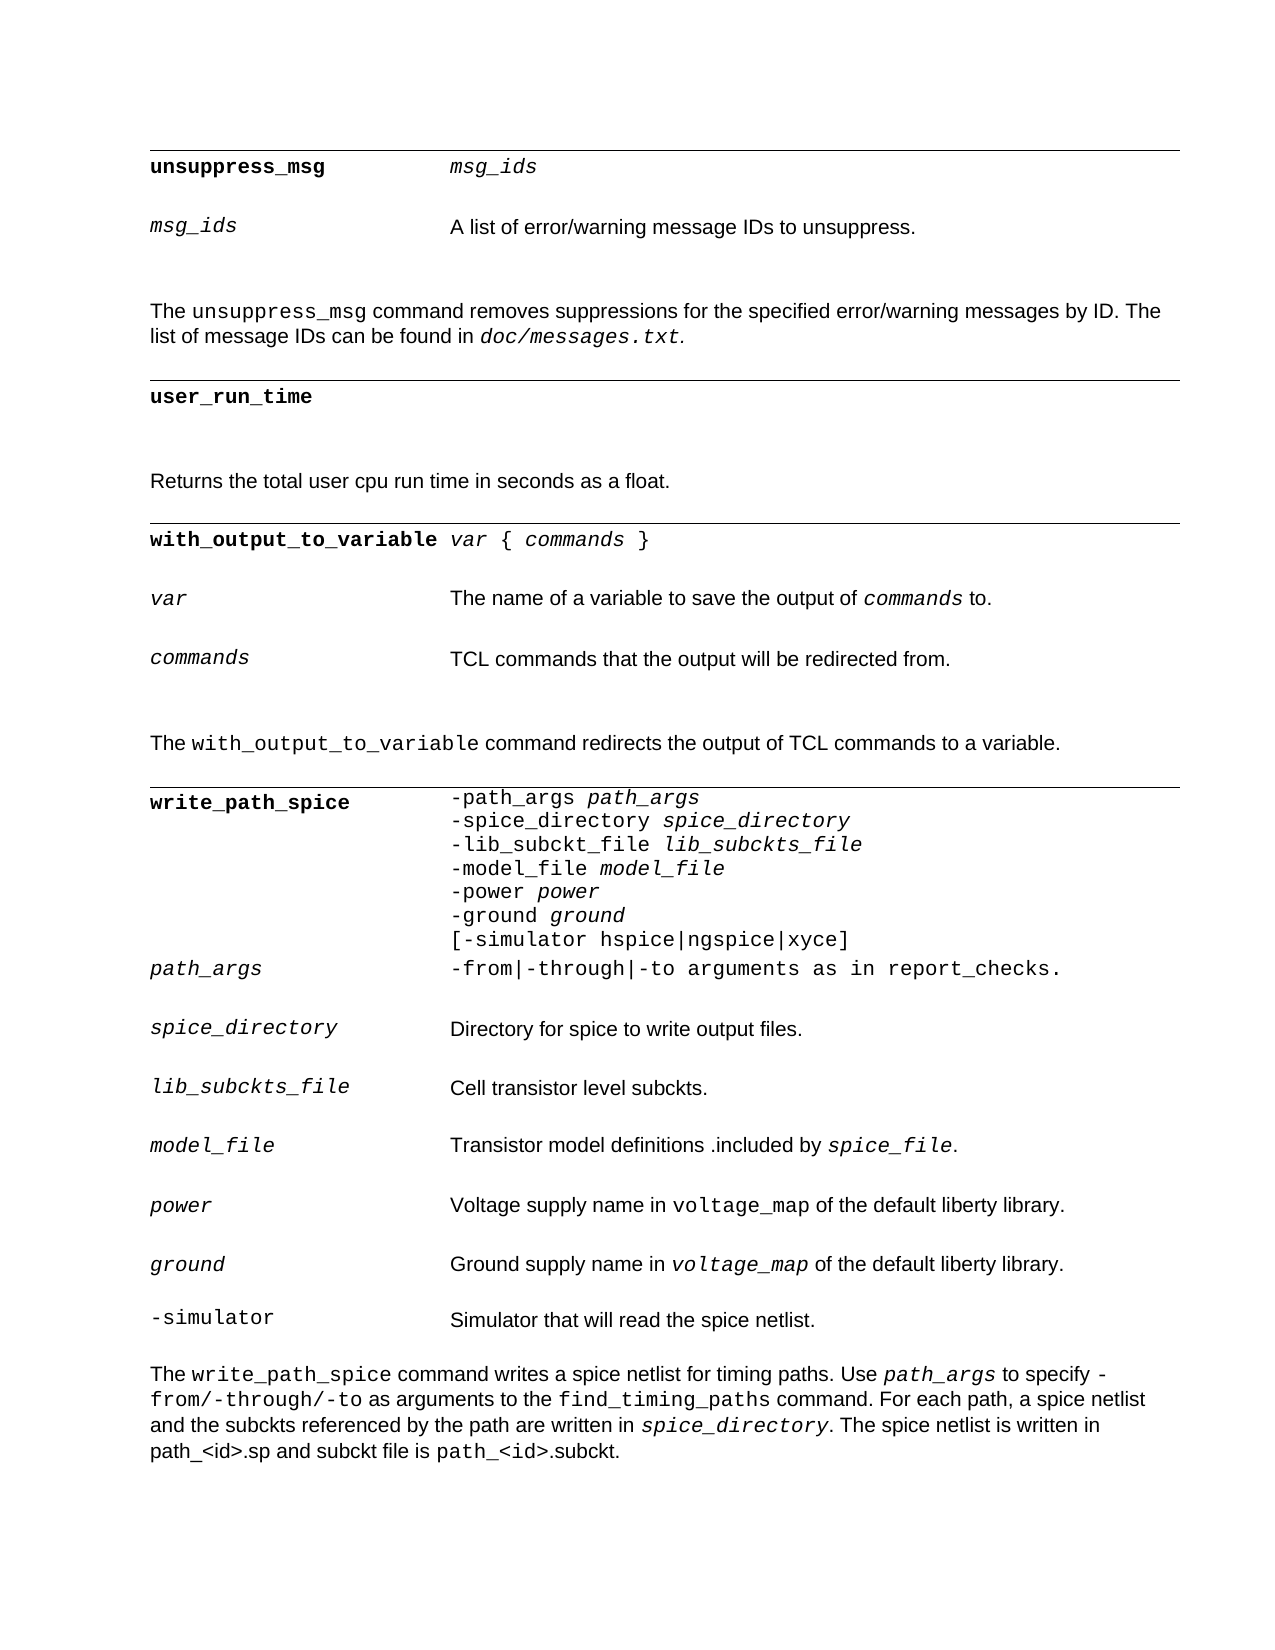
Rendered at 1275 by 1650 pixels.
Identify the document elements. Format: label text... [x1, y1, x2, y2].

table_header [450, 381, 1180, 439]
table_cell -from|-through|-to arguments as in report_checks. [450, 953, 1180, 1012]
table_header write_path_spice [150, 788, 450, 952]
table_header unsuppress_msg [150, 151, 450, 209]
text Returns the total user cpu run time in seconds as a float. [150, 469, 1180, 493]
text The unsuppress_msg command removes suppressions for the specified error/warning messages by ID. The list of message IDs can be found in doc/messages.txt. [150, 298, 1180, 350]
text The with_output_to_variable command redirects the output of TCL commands to a variable. [150, 731, 1180, 757]
table_cell var [150, 583, 450, 642]
table_header msg_ids [450, 151, 1180, 209]
table_cell TCL commands that the output will be redirected from. [450, 642, 1180, 701]
table_cell Voltage supply name in voltage_map of the default liberty library. [450, 1189, 1180, 1248]
table_header -path_args path_args -spice_directory spice_directory -lib_subckt_file lib_subckts_file -model_file model_file -power power -ground ground [-simulator hspice|ngspice|xyce] [450, 788, 1180, 952]
table_cell commands [150, 642, 450, 701]
table_header var { commands } [450, 524, 1180, 583]
table_header with_output_to_variable [150, 524, 450, 583]
table_cell path_args [150, 953, 450, 1012]
table_cell A list of error/warning message IDs to unsuppress. [450, 209, 1180, 268]
table_cell ground [150, 1248, 450, 1307]
table_cell power [150, 1189, 450, 1248]
table_header user_run_time [150, 381, 450, 439]
table_cell Ground supply name in voltage_map of the default liberty library. [450, 1248, 1180, 1307]
table_cell spice_directory [150, 1012, 450, 1071]
table_cell Transistor model definitions .included by spice_file. [450, 1130, 1180, 1189]
table_cell Cell transistor level subckts. [450, 1071, 1180, 1130]
text The write_path_spice command writes a spice netlist for timing paths. Use path_args to specify -from/-through/-to as arguments to the find_timing_paths command. For each path, a spice netlist and the subckts referenced by the path are written in spice_directory. The spice netlist is written in path_<id>.sp and subckt file is path_<id>.subckt. [150, 1361, 1180, 1465]
table_cell Directory for spice to write output files. [450, 1012, 1180, 1071]
table_cell lib_subckts_file [150, 1071, 450, 1130]
table_cell msg_ids [150, 209, 450, 268]
table_cell Simulator that will read the spice netlist. [450, 1308, 1180, 1331]
table_cell model_file [150, 1130, 450, 1189]
table_cell -simulator [150, 1308, 450, 1331]
table_cell The name of a variable to save the output of commands to. [450, 583, 1180, 642]
